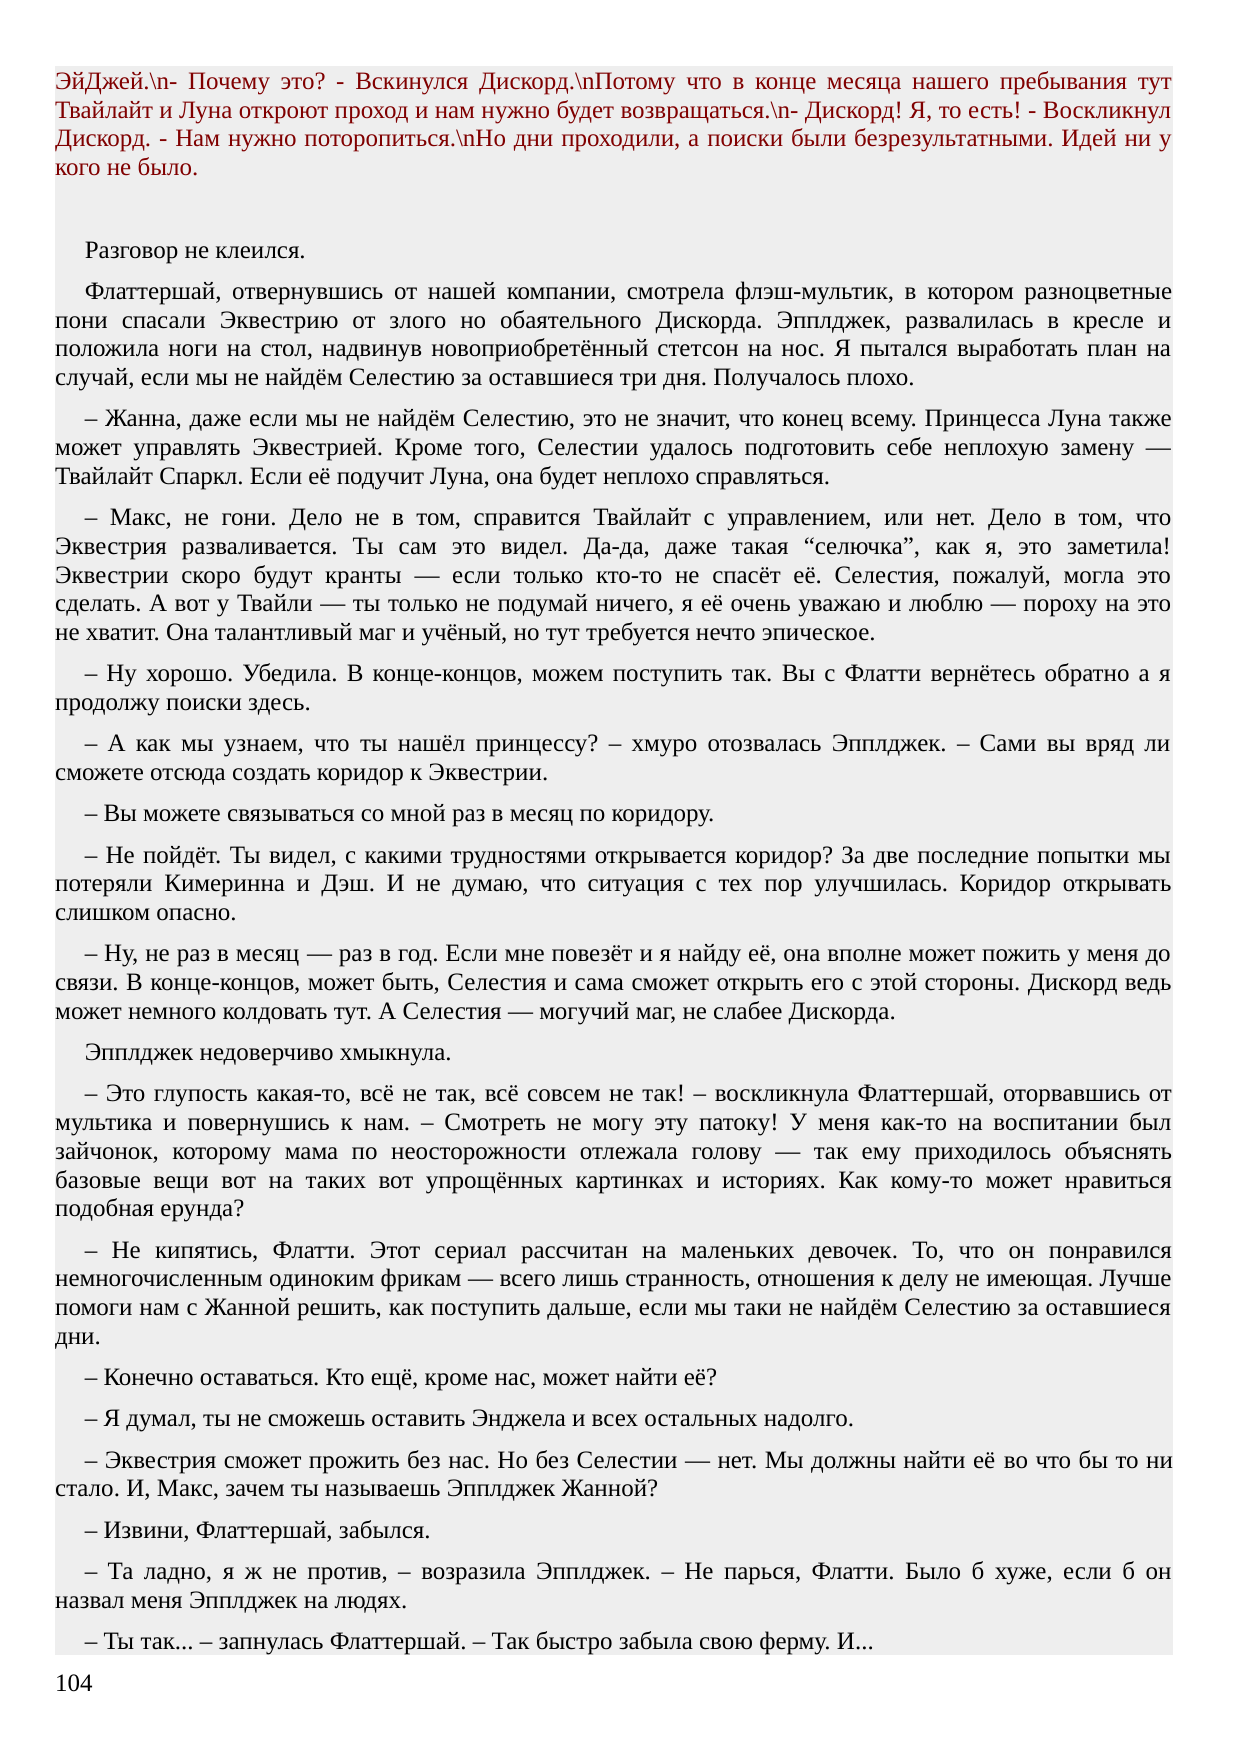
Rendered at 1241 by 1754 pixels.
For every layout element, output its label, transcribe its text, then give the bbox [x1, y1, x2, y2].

text – Я думал, ты не сможешь оставить Энджела и всех остальных надолго. [55, 1403, 1173, 1432]
text – Не кипятись, Флатти. Этот сериал рассчитан на маленьких девочек. То, что он понравился немногочисленным одиноким фрикам — всего лишь странность, отношения к делу не имеющая. Лучше помоги нам с Жанной решить, как поступить дальше, если мы таки не найдём Селестию за оставшиеся дни. [55, 1235, 1173, 1350]
text – Та ладно, я ж не против, – возразила Эпплджек. – Не парься, Флатти. Было б хуже, если б он назвал меня Эпплджек на людях. [55, 1556, 1173, 1613]
text – А как мы узнаем, что ты нашёл принцессу? – хмуро отозвалась Эпплджек. – Сами вы вряд ли сможете отсюда создать коридор к Эквестрии. [55, 728, 1173, 786]
text – Макс, не гони. Дело не в том, справится Твайлайт с управлением, или нет. Дело в том, что Эквестрия разваливается. Ты сам это видел. Да-да, даже такая “селючка”, как я, это заметила! Эквестрии скоро будут кранты — если только кто-то не спасёт её. Селестия, пожалуй, могла это сделать. А вот у Твайли — ты только не подумай ничего, я её очень уважаю и люблю — пороху на это не хватит. Она талантливый маг и учёный, но тут требуется нечто эпическое. [55, 502, 1173, 646]
text – Извини, Флаттершай, забылся. [55, 1515, 1173, 1543]
text – Жанна, даже если мы не найдём Селестию, это не значит, что конец всему. Принцесса Луна также может управлять Эквестрией. Кроме того, Селестии удалось подготовить себе неплохую замену — Твайлайт Спаркл. Если её подучит Луна, она будет неплохо справляться. [55, 403, 1173, 490]
text Эпплджек недоверчиво хмыкнула. [55, 1037, 1173, 1066]
text – Ну хорошо. Убедила. В конце-концов, можем поступить так. Вы с Флатти вернётесь обратно а я продолжу поиски здесь. [55, 658, 1173, 716]
text – Эквестрия сможет прожить без нас. Но без Селестии — нет. Мы должны найти её во что бы то ни стало. И, Макс, зачем ты называешь Эпплджек Жанной? [55, 1445, 1173, 1502]
text Флаттершай, отвернувшись от нашей компании, смотрела флэш-мультик, в котором разноцветные пони спасали Эквестрию от злого но обаятельного Дискорда. Эпплджек, развалилась в кресле и положила ноги на стол, надвинув новоприобретённый стетсон на нос. Я пытался выработать план на случай, если мы не найдём Селестию за оставшиеся три дня. Получалось плохо. [55, 276, 1173, 391]
text – Ты так... – запнулась Флаттершай. – Так быстро забыла свою ферму. И... [55, 1626, 1173, 1655]
text – Конечно оставаться. Кто ещё, кроме нас, может найти её? [55, 1362, 1173, 1391]
text – Ну, не раз в месяц — раз в год. Если мне повезёт и я найду её, она вполне может пожить у меня до связи. В конце-концов, может быть, Селестия и сама сможет открыть его с этой стороны. Дискорд ведь может немного колдовать тут. А Селестия — могучий маг, не слабее Дискорда. [55, 938, 1173, 1025]
text – Не пойдёт. Ты видел, с какими трудностями открывается коридор? За две последние попытки мы потеряли Кимеринна и Дэш. И не думаю, что ситуация с тех пор улучшилась. Коридор открывать слишком опасно. [55, 840, 1173, 926]
text Разговор не клеился. [55, 235, 1173, 263]
text ЭйДжей.\n- Почему это? - Вскинулся Дискорд.\nПотому что в конце месяца нашего пребывания тут Твайлайт и Луна откроют проход и нам нужно будет возвращаться.\n- Дискорд! Я, то есть! - Воскликнул Дискорд. - Нам нужно поторопиться.\nНо дни проходили, а поиски были безрезультатными. Идей ни у кого не было. [55, 66, 1173, 181]
text – Вы можете связываться со мной раз в месяц по коридору. [55, 798, 1173, 827]
text – Это глупость какая-то, всё не так, всё совсем не так! – воскликнула Флаттершай, оторвавшись от мультика и повернушись к нам. – Смотреть не могу эту патоку! У меня как-то на воспитании был зайчонок, которому мама по неосторожности отлежала голову — так ему приходилось объяснять базовые вещи вот на таких вот упрощённых картинках и историях. Как кому-то может нравиться подобная ерунда? [55, 1078, 1173, 1222]
